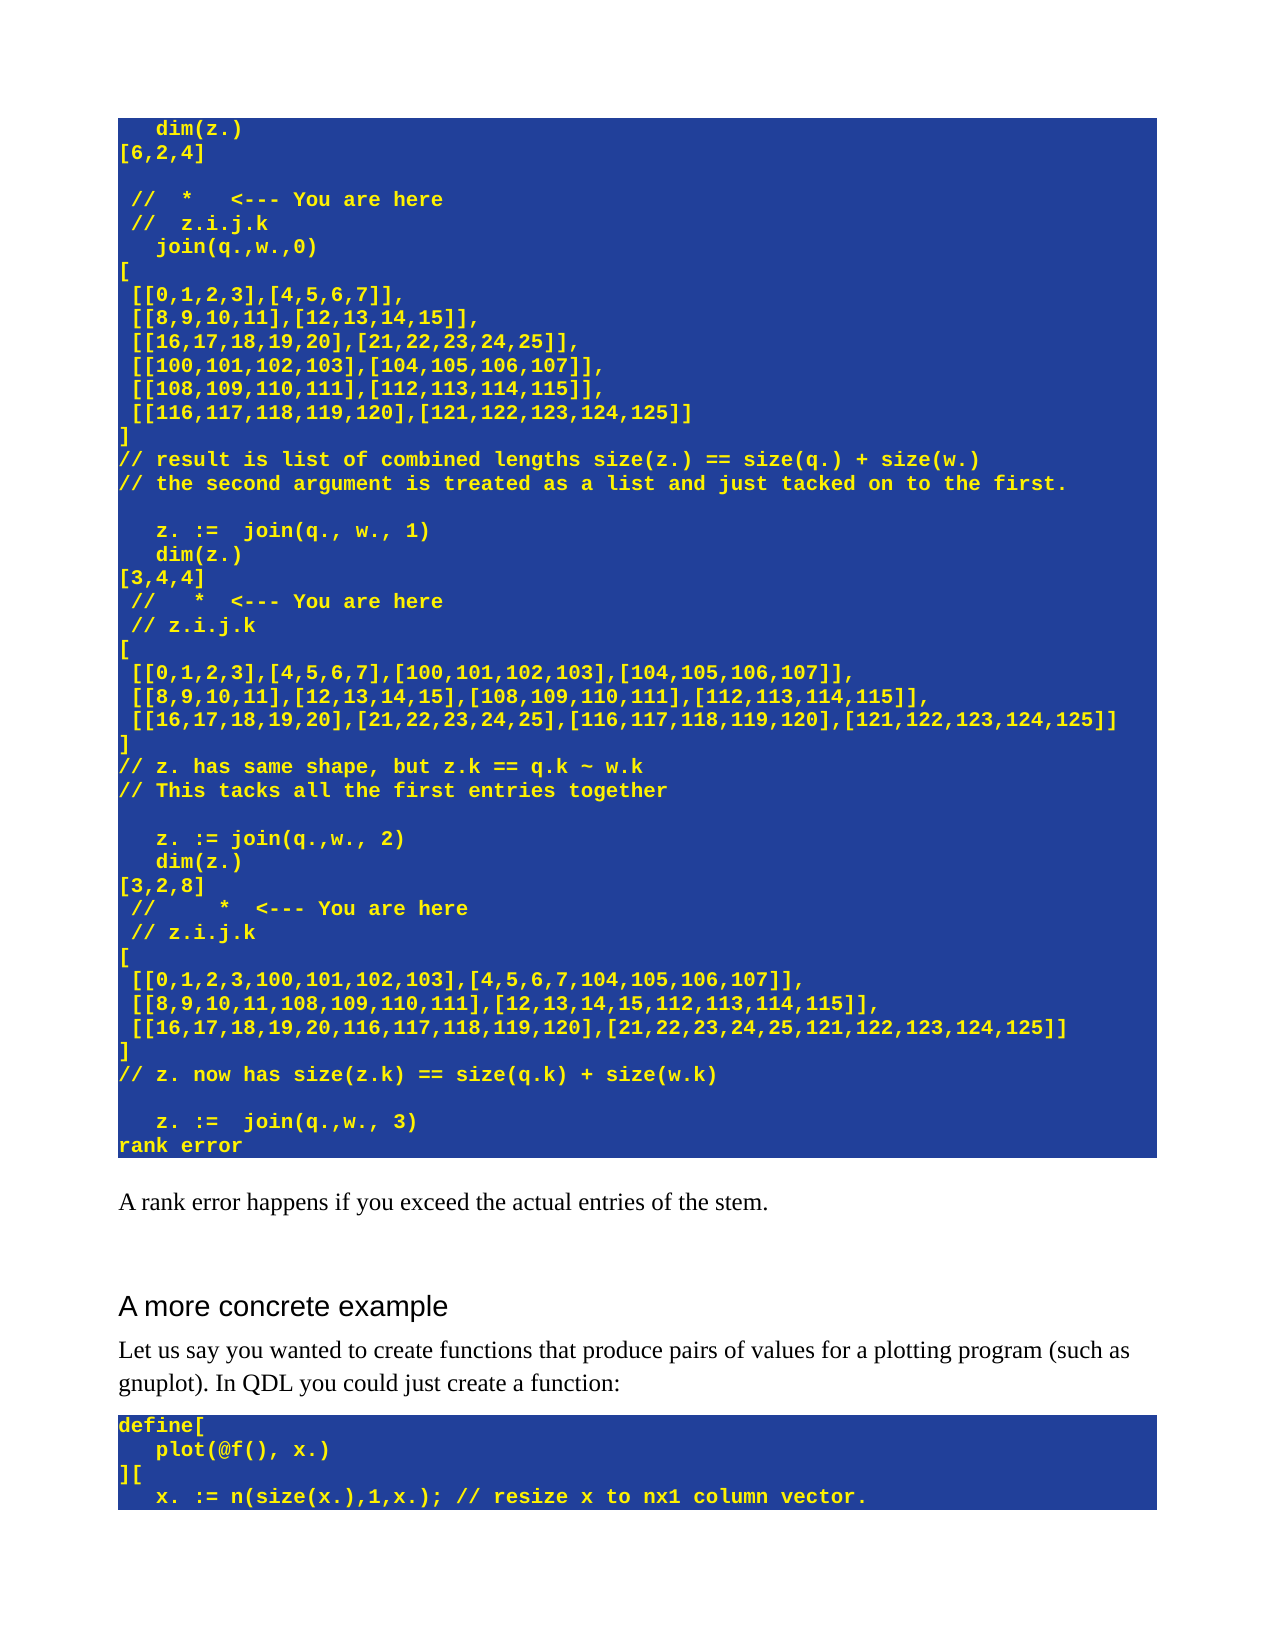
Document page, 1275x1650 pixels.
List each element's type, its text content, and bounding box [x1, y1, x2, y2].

text Let us say you wanted to create functions that produce pairs of values for a plotting program (such as gnuplot). In QDL you could just create a function: [118, 1335, 1157, 1396]
text rank error [118, 1135, 1157, 1158]
text dim(z.) [118, 118, 1157, 142]
text // This tacks all the first entries together z. := join(q.,w., 2) [118, 780, 1157, 851]
text [3,2,8] // * <--- You are here // z.i.j.k [ [[0,1,2,3,100,101,102,103],[4,5,6,7,104,105,106,107]], [[8,9,10,11,108,109,110,111],[12,13,14,15,112,113,114,115]], [[16,17,18,19,20,116,117,118,119,120],[21,22,23,24,25,121,122,123,124,125]] ] // z. now has size(z.k) == size(q.k) + size(w.k) z. := join(q.,w., 3) [118, 875, 1157, 1135]
text plot(@f(), x.) [118, 1439, 1157, 1463]
text dim(z.) [118, 544, 1157, 567]
text define[ [118, 1415, 1157, 1439]
text // the second argument is treated as a list and just tacked on to the first. z. := join(q., w., 1) [118, 473, 1157, 544]
text A rank error happens if you exceed the actual entries of the stem. [118, 1187, 1157, 1216]
text x. := n(size(x.),1,x.); // resize x to nx1 column vector. [118, 1486, 1157, 1510]
text [3,4,4] // * <--- You are here // z.i.j.k [ [[0,1,2,3],[4,5,6,7],[100,101,102,103],[104,105,106,107]], [[8,9,10,11],[12,13,14,15],[108,109,110,111],[112,113,114,115]], [[16,17,18,19,20],[21,22,23,24,25],[116,117,118,119,120],[121,122,123,124,125]] ] // z. has same shape, but z.k == q.k ~ w.k [118, 567, 1157, 780]
text ][ [118, 1463, 1157, 1486]
text [6,2,4] [118, 142, 1157, 165]
text dim(z.) [118, 851, 1157, 875]
text // * <--- You are here // z.i.j.k join(q.,w.,0) [ [[0,1,2,3],[4,5,6,7]], [[8,9,10,11],[12,13,14,15]], [[16,17,18,19,20],[21,22,23,24,25]], [[100,101,102,103],[104,105,106,107]], [[108,109,110,111],[112,113,114,115]], [[116,117,118,119,120],[121,122,123,124,125]] ] // result is list of combined lengths size(z.) == size(q.) + size(w.) [118, 165, 1157, 473]
subtitle A more concrete example [118, 1289, 1157, 1322]
